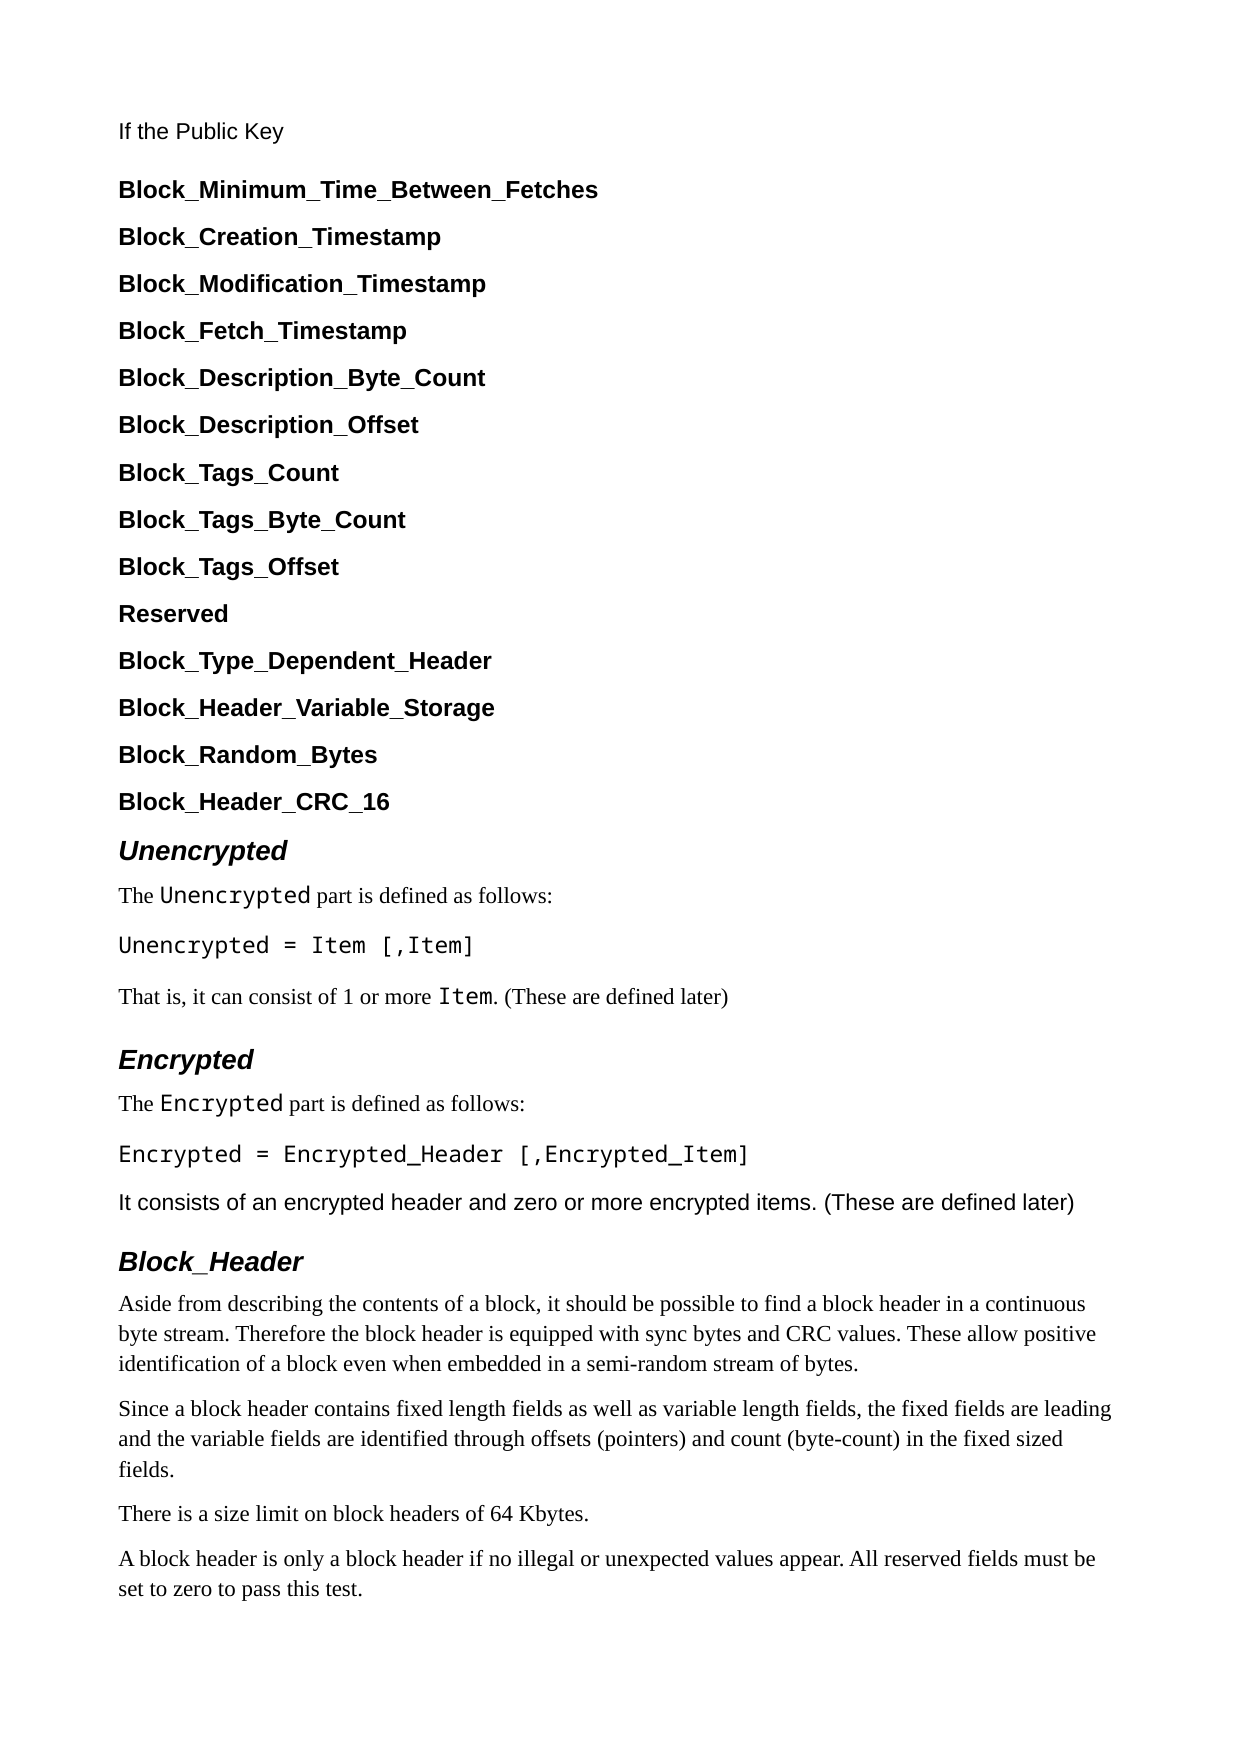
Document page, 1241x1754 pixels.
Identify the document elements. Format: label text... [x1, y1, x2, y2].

subtitle Block_Header_CRC_16 [118, 787, 1122, 816]
subtitle Block_Modification_Timestamp [118, 269, 1122, 298]
text If the Public Key [118, 118, 1122, 144]
subtitle Unencrypted [118, 834, 1122, 866]
text Encrypted = Encrypted_Header [,Encrypted_Item] [118, 1138, 1122, 1169]
subtitle Block_Tags_Count [118, 458, 1122, 486]
text It consists of an encrypted header and zero or more encrypted items. (These are defined later) [118, 1188, 1122, 1215]
subtitle Block_Creation_Timestamp [118, 222, 1122, 251]
subtitle Block_Description_Byte_Count [118, 364, 1122, 392]
subtitle Block_Description_Offset [118, 411, 1122, 439]
subtitle Block_Header_Variable_Storage [118, 693, 1122, 722]
subtitle Block_Random_Bytes [118, 740, 1122, 769]
subtitle Block_Tags_Byte_Count [118, 505, 1122, 533]
text Since a block header contains fixed length fields as well as variable length fields, the fixed fields are leading and the variable fields are identified through offsets (pointers) and count (byte-count) in the fixed sized fields. [118, 1395, 1122, 1482]
text Unencrypted = Item [,Item] [118, 929, 1122, 961]
text Aside from describing the contents of a block, it should be possible to find a block header in a continuous byte stream. Therefore the block header is equipped with sync bytes and CRC values. These allow positive identification of a block even when embedded in a semi-random stream of bytes. [118, 1290, 1122, 1377]
text A block header is only a block header if no illegal or unexpected values appear. All reserved fields must be set to zero to pass this test. [118, 1545, 1122, 1602]
subtitle Block_Type_Dependent_Header [118, 646, 1122, 674]
subtitle Block_Fetch_Timestamp [118, 317, 1122, 345]
subtitle Block_Header [118, 1246, 1122, 1278]
subtitle Reserved [118, 599, 1122, 627]
text That is, it can consist of 1 or more Item. (These are defined later) [118, 980, 1122, 1011]
subtitle Block_Minimum_Time_Between_Fetches [118, 175, 1122, 204]
text There is a size limit on block headers of 64 Kbytes. [118, 1501, 1122, 1527]
text The Unencrypted part is defined as follows: [118, 879, 1122, 910]
subtitle Block_Tags_Offset [118, 552, 1122, 580]
subtitle Encrypted [118, 1043, 1122, 1075]
text The Encrypted part is defined as follows: [118, 1087, 1122, 1119]
